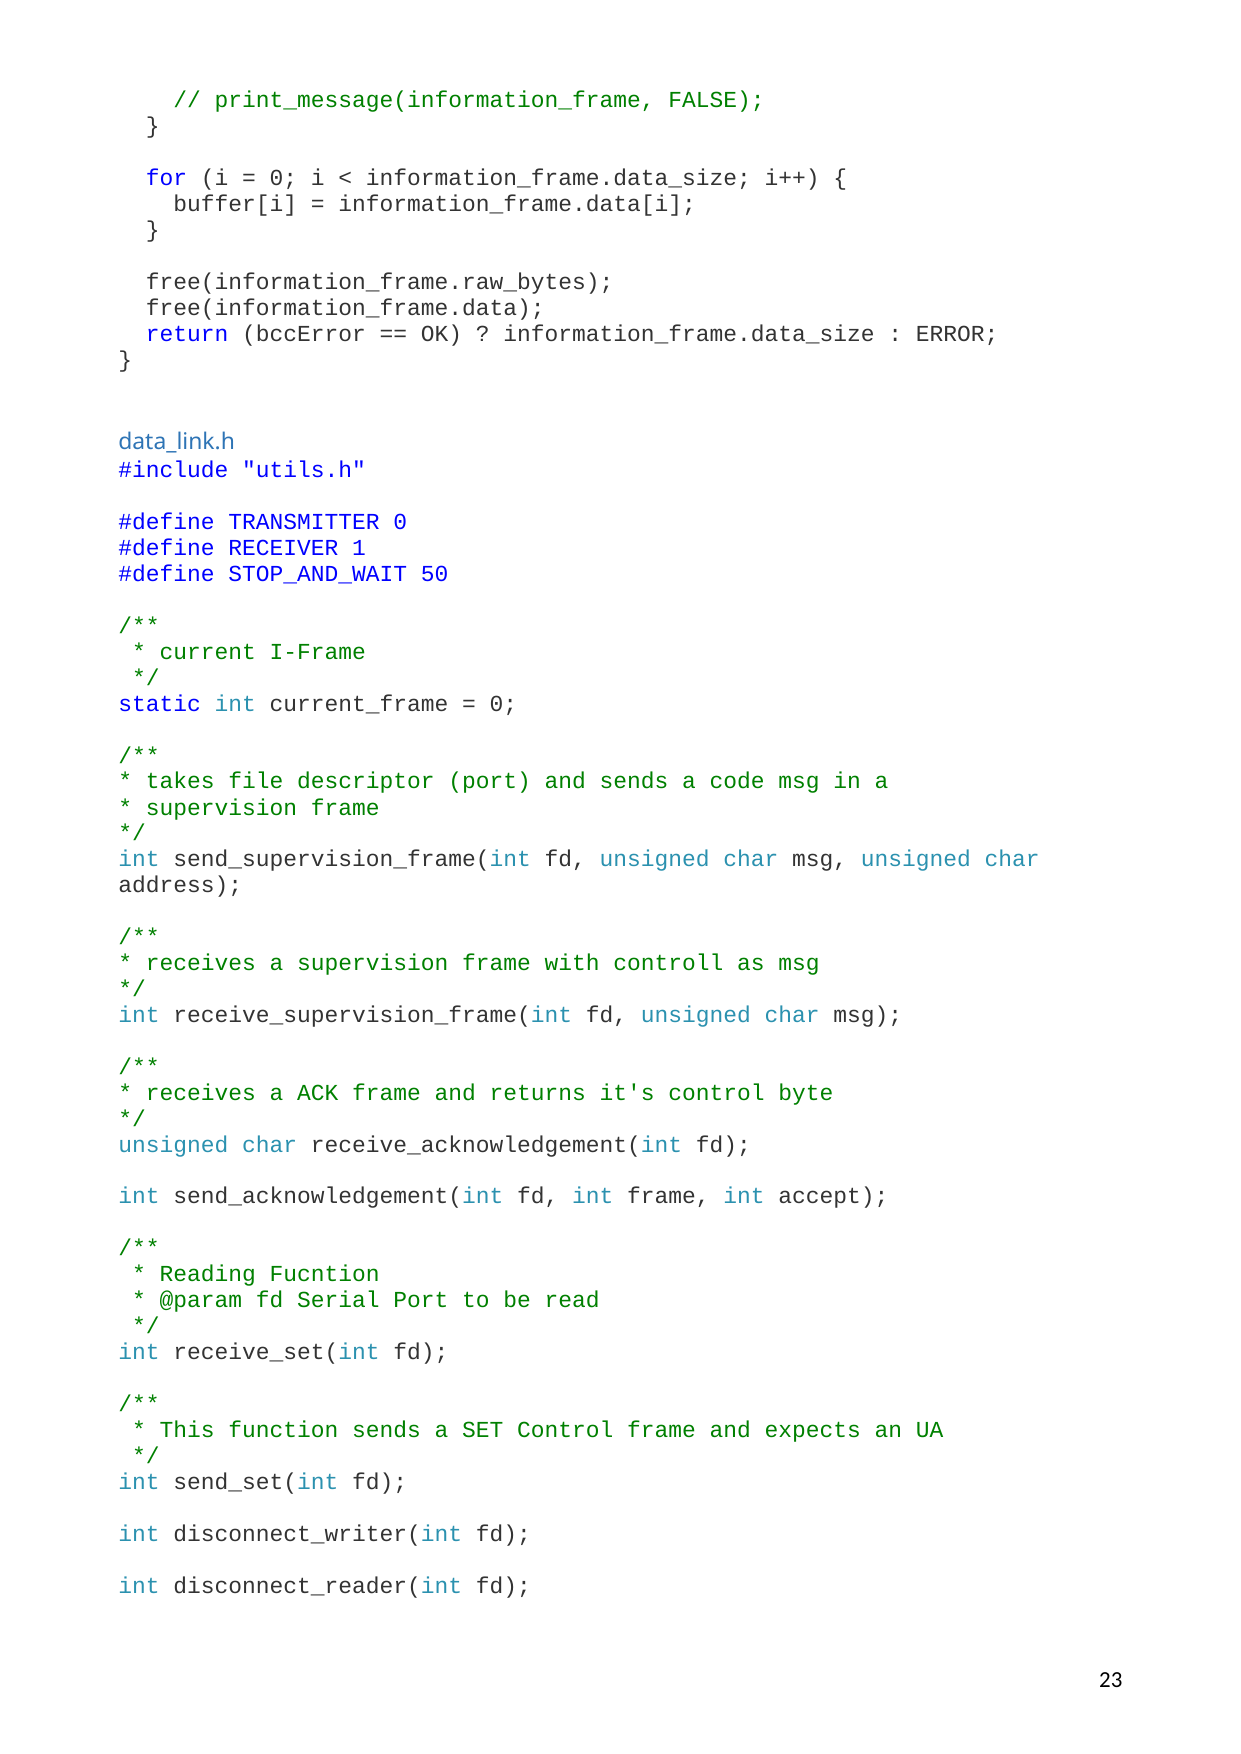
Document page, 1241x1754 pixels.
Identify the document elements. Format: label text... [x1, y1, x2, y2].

text // print_message(information_frame, FALSE); [118, 88, 1122, 114]
text unsigned char receive_acknowledgement(int fd); [118, 1133, 1122, 1159]
text int receive_set(int fd); [118, 1341, 1122, 1366]
text */ [118, 977, 1122, 1003]
text /** [118, 1055, 1122, 1081]
text #define STOP_AND_WAIT 50 [118, 562, 1122, 588]
text /** [118, 614, 1122, 640]
text */ [118, 1107, 1122, 1133]
text for (i = 0; i < information_frame.data_size; i++) { [118, 166, 1122, 192]
text int disconnect_writer(int fd); [118, 1522, 1122, 1548]
text */ [118, 822, 1122, 848]
text free(information_frame.data); [118, 296, 1122, 322]
text int send_set(int fd); [118, 1470, 1122, 1496]
text #include "utils.h" [118, 459, 1122, 484]
text int receive_supervision_frame(int fd, unsigned char msg); [118, 1003, 1122, 1029]
text * This function sends a SET Control frame and expects an UA [118, 1418, 1122, 1444]
text } [118, 114, 1122, 140]
text * @param fd Serial Port to be read [118, 1289, 1122, 1314]
text /** [118, 744, 1122, 770]
text */ [118, 1314, 1122, 1341]
text /** [118, 1237, 1122, 1263]
text /** [118, 926, 1122, 951]
text /** [118, 1392, 1122, 1418]
text } [118, 348, 1122, 374]
text * receives a ACK frame and returns it's control byte [118, 1081, 1122, 1107]
text #define RECEIVER 1 [118, 536, 1122, 562]
text * receives a supervision frame with controll as msg [118, 951, 1122, 977]
text int send_supervision_frame(int fd, unsigned char msg, unsigned char address); [118, 848, 1122, 899]
text int disconnect_reader(int fd); [118, 1574, 1122, 1600]
text int send_acknowledgement(int fd, int frame, int accept); [118, 1185, 1122, 1211]
text */ [118, 1444, 1122, 1470]
text * supervision frame [118, 796, 1122, 822]
text * Reading Fucntion [118, 1263, 1122, 1289]
text static int current_frame = 0; [118, 692, 1122, 718]
text return (bccError == OK) ? information_frame.data_size : ERROR; [118, 322, 1122, 348]
text * takes file descriptor (port) and sends a code msg in a [118, 770, 1122, 796]
text } [118, 218, 1122, 244]
text #define TRANSMITTER 0 [118, 511, 1122, 536]
text * current I-Frame [118, 640, 1122, 666]
text buffer[i] = information_frame.data[i]; [118, 192, 1122, 218]
subtitle data_link.h [118, 425, 1122, 456]
text */ [118, 666, 1122, 692]
text free(information_frame.raw_bytes); [118, 270, 1122, 296]
